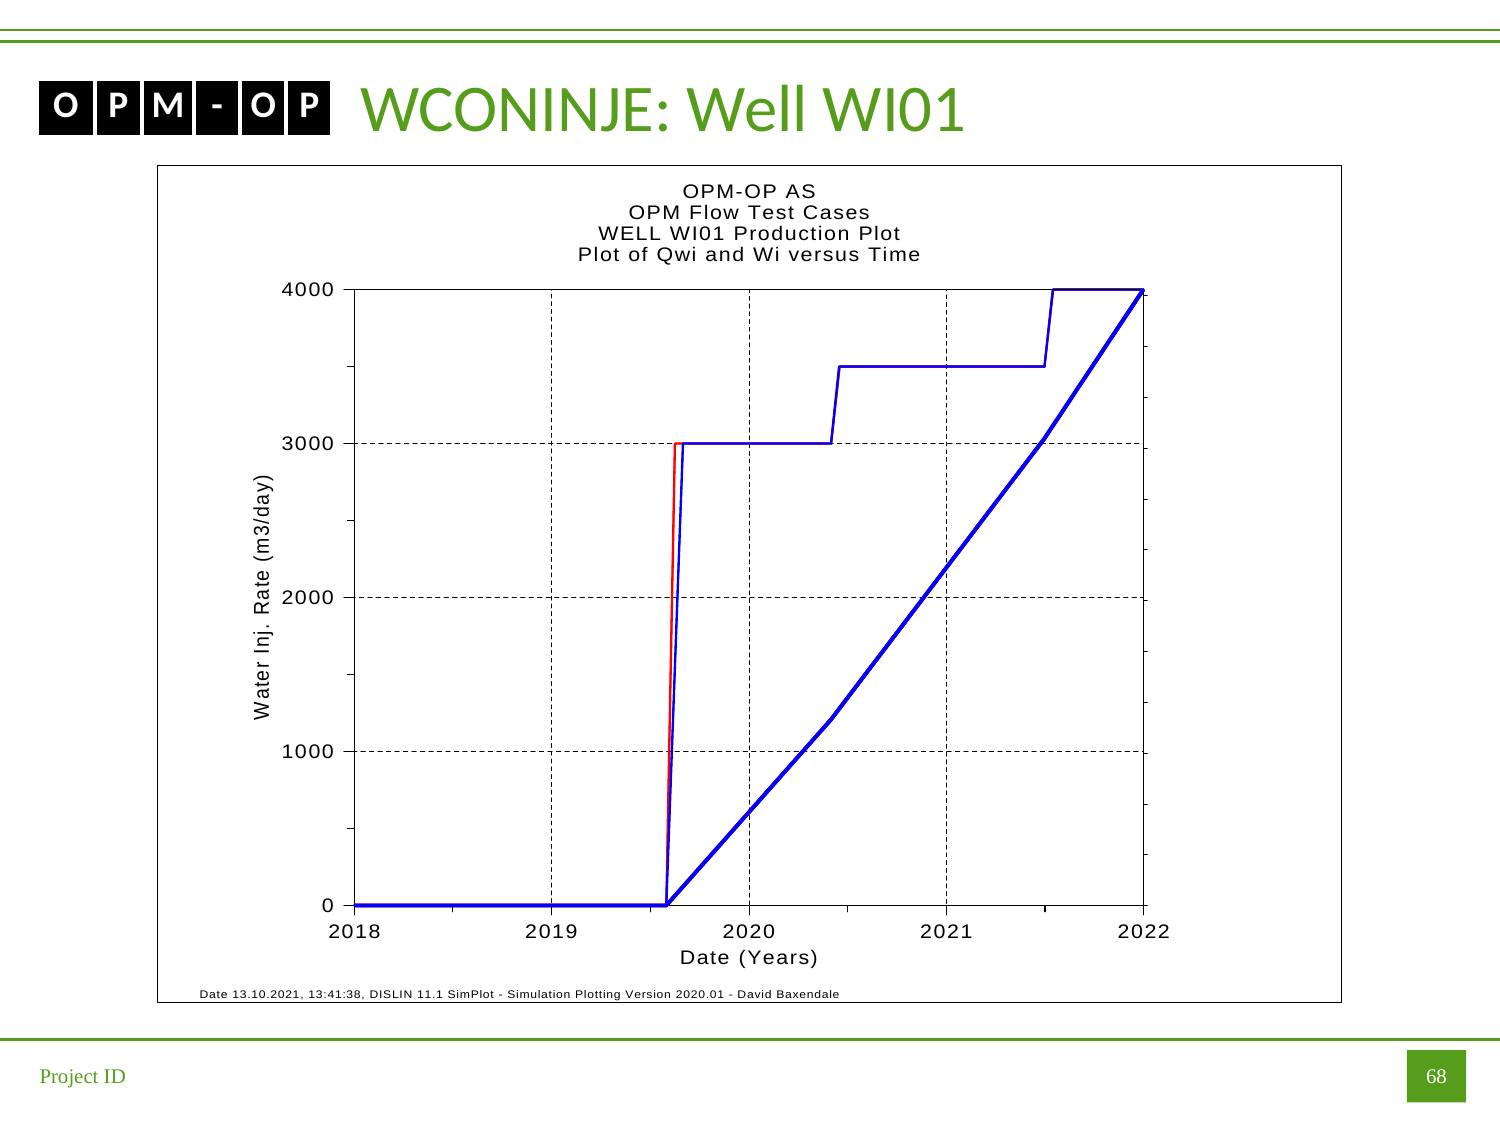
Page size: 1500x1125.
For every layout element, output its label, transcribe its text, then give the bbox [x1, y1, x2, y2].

picture [157, 165, 1343, 1004]
title WCONINJE: well wI01 [360, 77, 1425, 153]
